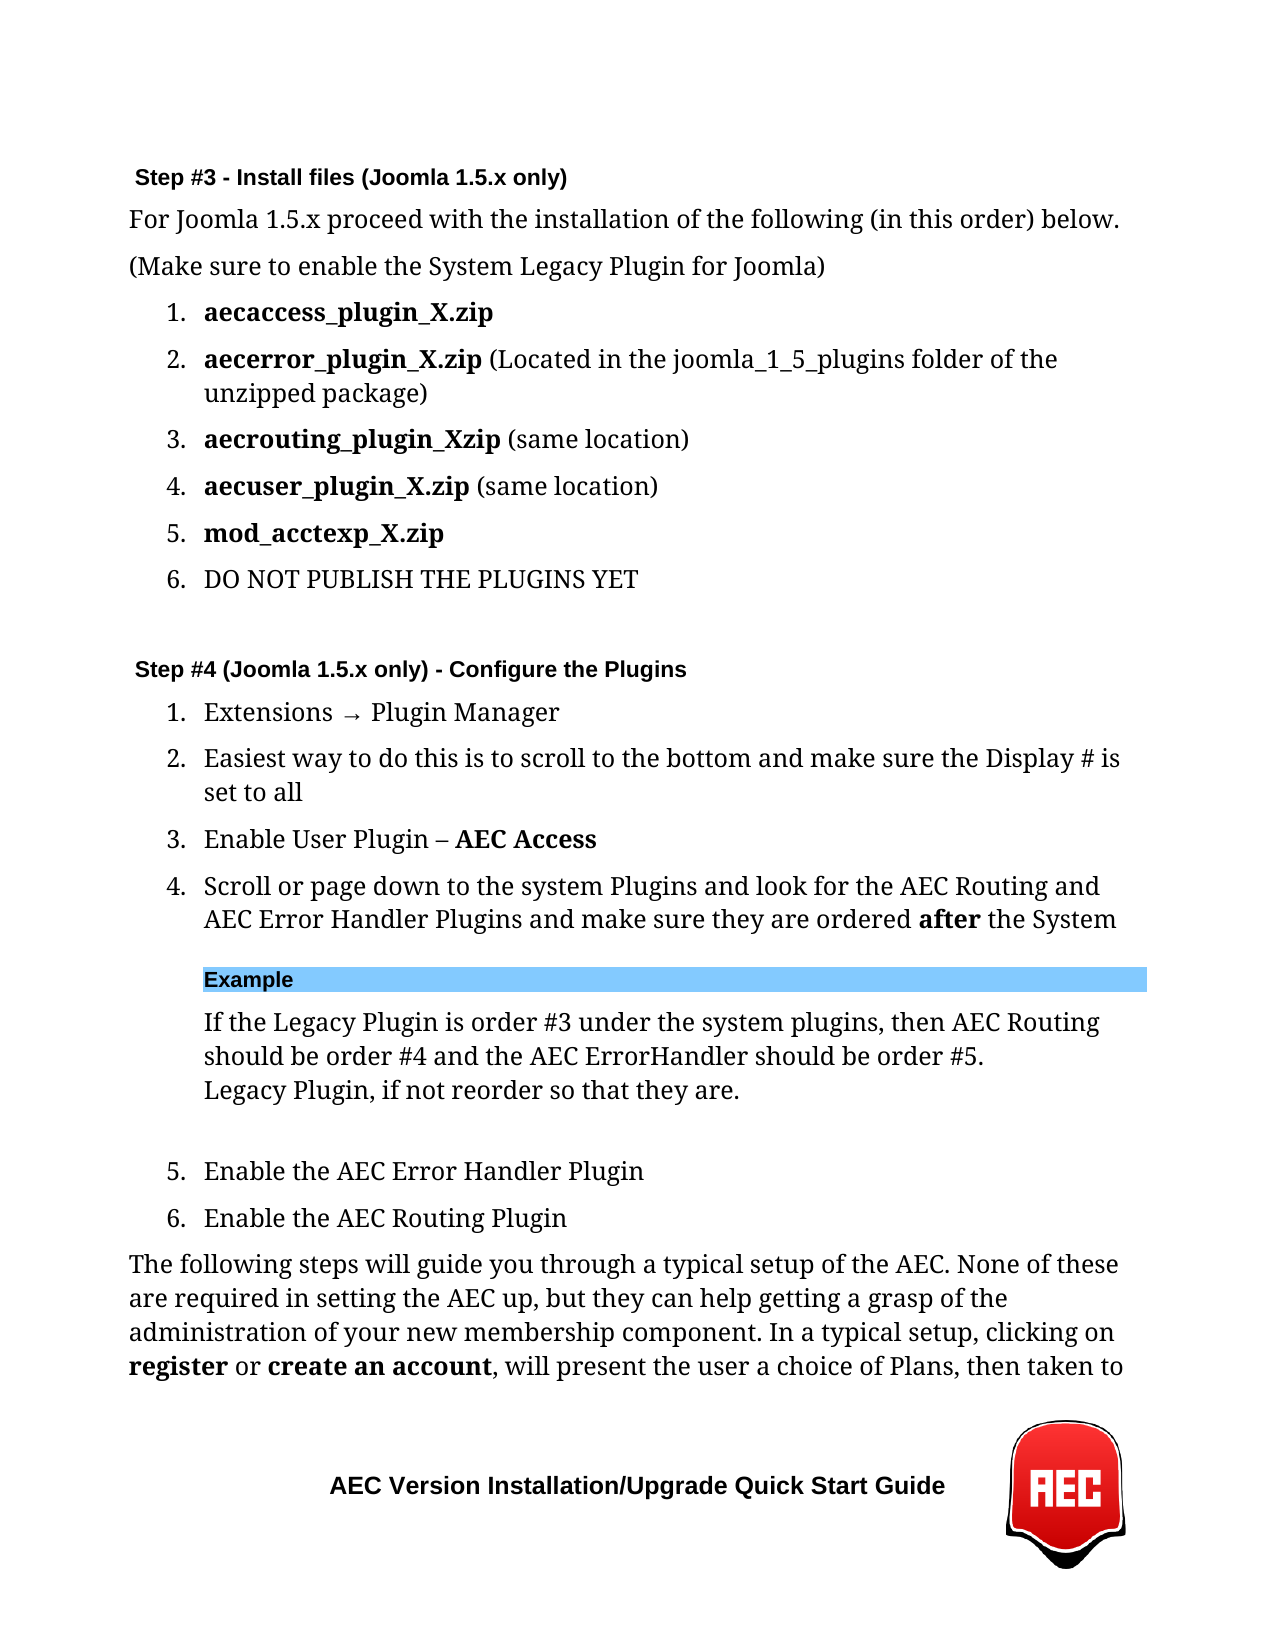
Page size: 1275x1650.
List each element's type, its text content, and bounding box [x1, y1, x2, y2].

list DO NOT PUBLISH THE PLUGINS YET [166, 562, 1147, 596]
list Extensions → Plugin Manager [166, 694, 1147, 728]
picture [1006, 1420, 1126, 1569]
list Enable User Plugin – AEC Access [166, 822, 1147, 856]
subtitle Step #4 (Joomla 1.5.x only) - Configure the Plugins [134, 656, 1147, 682]
text The following steps will guide you through a typical setup of the AEC. None of these are required in setting the AEC up, but they can help getting a grasp of the administration of your new membership component. In a typical setup, clicking on register or create an account, will present the user a choice of Plans, then taken to [128, 1247, 1147, 1383]
list aecuser_plugin_X.zip (same location) [166, 469, 1147, 503]
list mod_acctexp_X.zip [166, 515, 1147, 549]
list aecerror_plugin_X.zip (Located in the joomla_1_5_plugins folder of the unzipped package) [166, 342, 1147, 410]
list Easiest way to do this is to scroll to the bottom and make sure the Display # is set to all [166, 741, 1147, 809]
list Scroll or page down to the system Plugins and look for the AEC Routing and AEC Error Handler Plugins and make sure they are ordered after the System Legacy Plugin, if not reorder so that they are. [166, 868, 1147, 1141]
list Enable the AEC Error Handler Plugin [166, 1154, 1147, 1188]
list If the Legacy Plugin is order #3 under the system plugins, then AEC Routing should be order #4 and the AEC ErrorHandler should be order #5. [203, 1005, 1147, 1073]
list aecrouting_plugin_Xzip (same location) [166, 422, 1147, 456]
list aecaccess_plugin_X.zip [166, 295, 1147, 329]
subtitle Example [203, 967, 1147, 992]
text For Joomla 1.5.x proceed with the installation of the following (in this order) below. [128, 202, 1147, 236]
subtitle Step #3 - Install files (Joomla 1.5.x only) [134, 163, 1147, 190]
text (Make sure to enable the System Legacy Plugin for Joomla) [128, 248, 1147, 282]
list Enable the AEC Routing Plugin [166, 1200, 1147, 1234]
